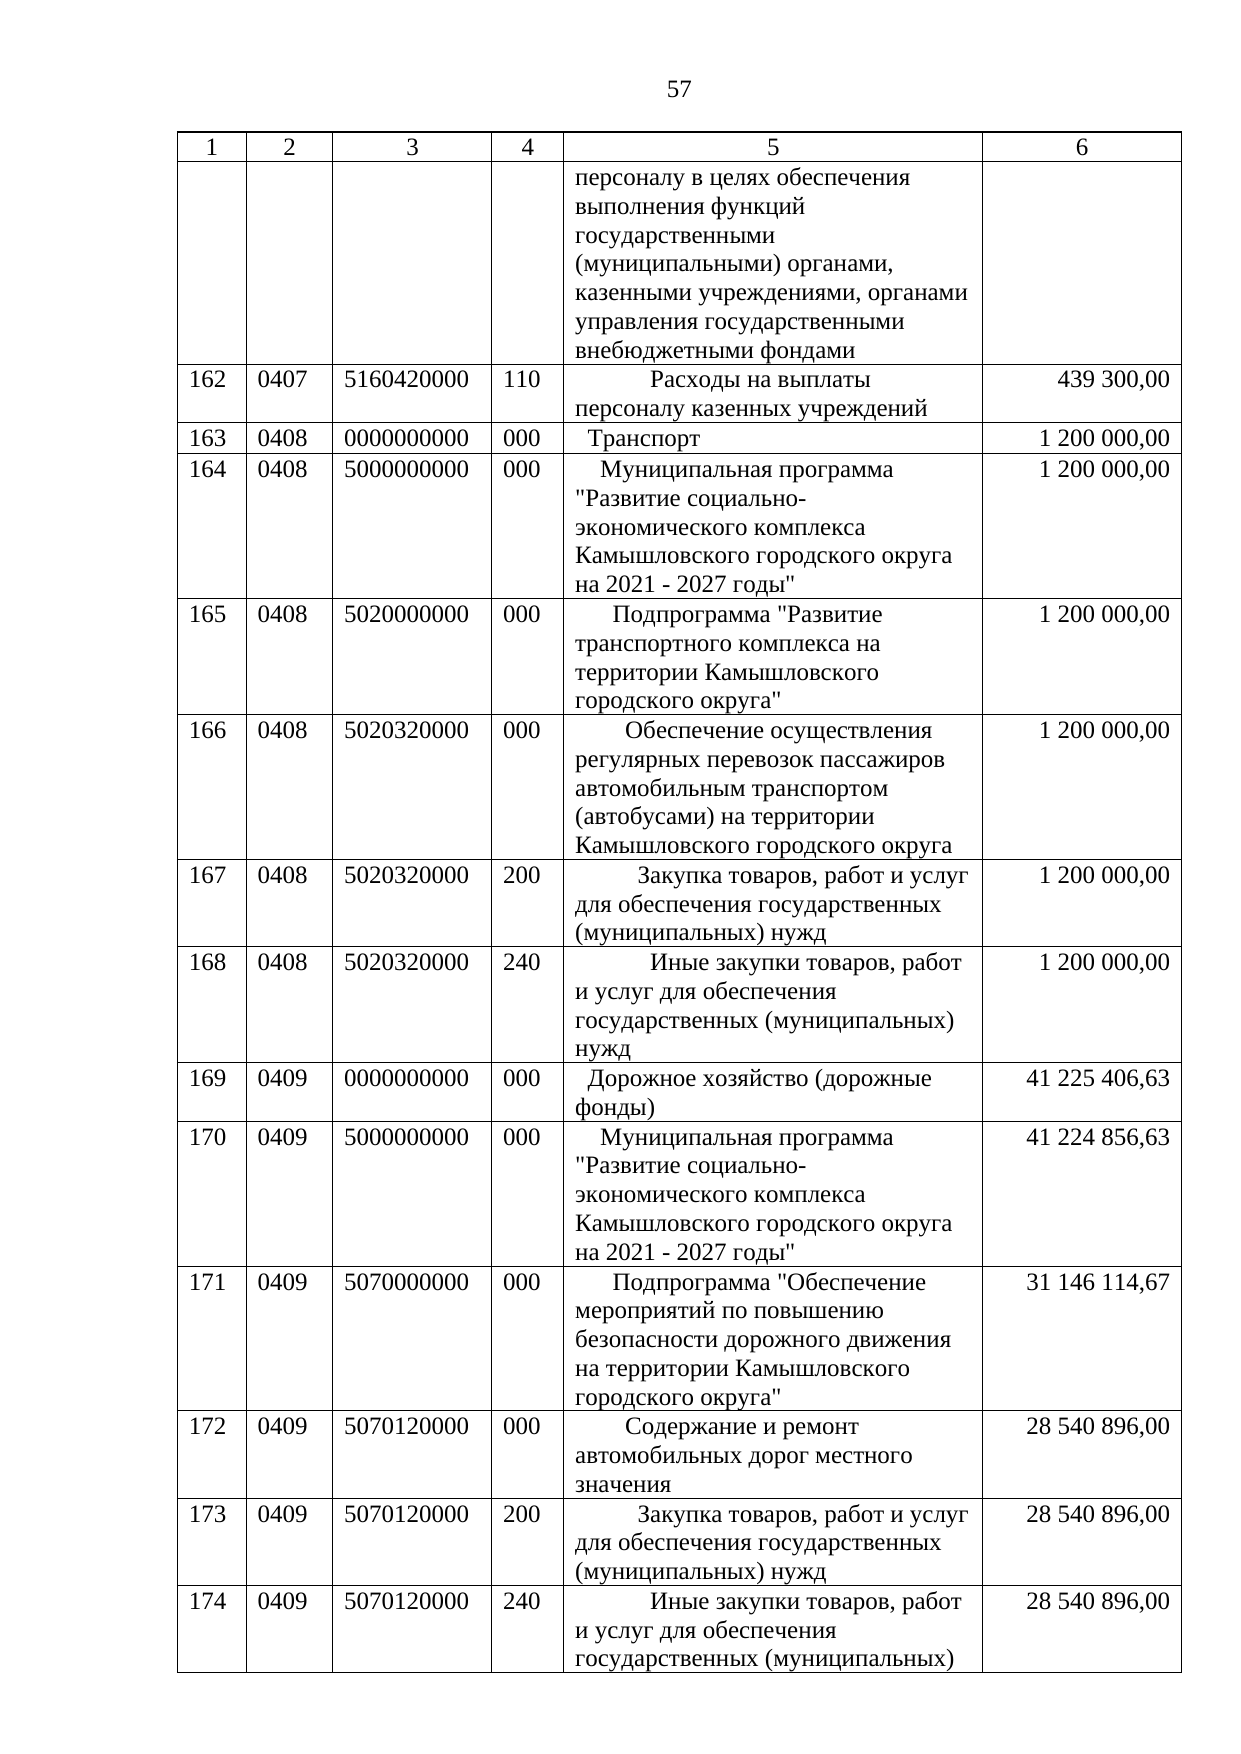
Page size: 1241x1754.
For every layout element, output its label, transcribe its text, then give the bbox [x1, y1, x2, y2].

table_cell Муниципальная программа "Развитие социально-экономического комплекса Камышловского городского округа на 2021 - 2027 годы" [564, 454, 982, 598]
table_cell 169 [178, 1063, 246, 1121]
table_cell 200 [492, 860, 563, 946]
table_cell Обеспечение осуществления регулярных перевозок пассажиров автомобильным транспортом (автобусами) на территории Камышловского городского округа [564, 715, 982, 859]
table_cell 000 [492, 599, 563, 714]
table_cell Подпрограмма "Развитие транспортного комплекса на территории Камышловского городского округа" [564, 599, 982, 714]
table_cell 171 [178, 1267, 246, 1410]
table_cell 5070120000 [333, 1411, 491, 1498]
table_cell 163 [178, 423, 246, 453]
table_cell 000 [492, 1063, 563, 1121]
table_cell [178, 162, 246, 363]
table_cell [333, 162, 491, 363]
table_cell 0408 [247, 599, 332, 714]
table_cell 31 146 114,67 [983, 1267, 1181, 1410]
table_cell Иные закупки товаров, работ и услуг для обеспечения государственных (муниципальных) [564, 1586, 982, 1672]
table_cell 1 200 000,00 [983, 860, 1181, 946]
table_cell 240 [492, 1586, 563, 1672]
table_cell 000 [492, 1411, 563, 1498]
table_cell 5070120000 [333, 1499, 491, 1585]
table_cell 1 200 000,00 [983, 454, 1181, 598]
table_cell Закупка товаров, работ и услуг для обеспечения государственных (муниципальных) нужд [564, 1499, 982, 1585]
table_cell 0000000000 [333, 1063, 491, 1121]
table_cell [247, 162, 332, 363]
table_cell 174 [178, 1586, 246, 1672]
table_cell Подпрограмма "Обеспечение мероприятий по повышению безопасности дорожного движения на территории Камышловского городского округа" [564, 1267, 982, 1410]
table_cell Закупка товаров, работ и услуг для обеспечения государственных (муниципальных) нужд [564, 860, 982, 946]
table_cell 164 [178, 454, 246, 598]
table_cell 0000000000 [333, 423, 491, 453]
table_cell 170 [178, 1122, 246, 1266]
table_cell персоналу в целях обеспечения выполнения функций государственными (муниципальными) органами, казенными учреждениями, органами управления государственными внебюджетными фондами [564, 162, 982, 363]
table_cell 1 200 000,00 [983, 423, 1181, 453]
table_cell 000 [492, 1122, 563, 1266]
table_cell 41 224 856,63 [983, 1122, 1181, 1266]
table_cell 165 [178, 599, 246, 714]
table_header 4 [492, 133, 563, 161]
table_cell 5070120000 [333, 1586, 491, 1672]
table_cell 0408 [247, 947, 332, 1062]
table_cell 000 [492, 1267, 563, 1410]
table_cell Иные закупки товаров, работ и услуг для обеспечения государственных (муниципальных) нужд [564, 947, 982, 1062]
table_cell 000 [492, 454, 563, 598]
table_cell 000 [492, 715, 563, 859]
table_cell 5070000000 [333, 1267, 491, 1410]
table_cell 1 200 000,00 [983, 947, 1181, 1062]
table_cell Дорожное хозяйство (дорожные фонды) [564, 1063, 982, 1121]
table_cell 5020320000 [333, 947, 491, 1062]
table_cell 5020000000 [333, 599, 491, 714]
table_cell 0409 [247, 1411, 332, 1498]
table_cell 5020320000 [333, 715, 491, 859]
table_cell 167 [178, 860, 246, 946]
table_cell 110 [492, 365, 563, 422]
table_cell 28 540 896,00 [983, 1586, 1181, 1672]
table_cell 0409 [247, 1122, 332, 1266]
table_cell [492, 162, 563, 363]
table_cell 240 [492, 947, 563, 1062]
table_cell Муниципальная программа "Развитие социально-экономического комплекса Камышловского городского округа на 2021 - 2027 годы" [564, 1122, 982, 1266]
table_cell 0408 [247, 715, 332, 859]
table_cell 5000000000 [333, 454, 491, 598]
table_cell 5160420000 [333, 365, 491, 422]
table_cell [983, 162, 1181, 363]
table_cell 439 300,00 [983, 365, 1181, 422]
table_header 6 [983, 133, 1181, 161]
table_cell 000 [492, 423, 563, 453]
table_cell 166 [178, 715, 246, 859]
table_cell 41 225 406,63 [983, 1063, 1181, 1121]
table_header 3 [333, 133, 491, 161]
table_cell 0408 [247, 423, 332, 453]
table_cell 200 [492, 1499, 563, 1585]
table_cell 0408 [247, 454, 332, 598]
table_header 5 [564, 133, 982, 161]
table_cell 28 540 896,00 [983, 1499, 1181, 1585]
table_cell Транспорт [564, 423, 982, 453]
table_cell 172 [178, 1411, 246, 1498]
table_cell 1 200 000,00 [983, 599, 1181, 714]
table_cell 0407 [247, 365, 332, 422]
table_cell 28 540 896,00 [983, 1411, 1181, 1498]
table_cell 0409 [247, 1499, 332, 1585]
table_cell 173 [178, 1499, 246, 1585]
table_header 1 [178, 133, 246, 161]
table_cell 168 [178, 947, 246, 1062]
table_cell 1 200 000,00 [983, 715, 1181, 859]
table_cell 162 [178, 365, 246, 422]
table_cell 0409 [247, 1267, 332, 1410]
table_header 2 [247, 133, 332, 161]
table_cell Содержание и ремонт автомобильных дорог местного значения [564, 1411, 982, 1498]
table_cell 0409 [247, 1586, 332, 1672]
table_cell 5020320000 [333, 860, 491, 946]
table_cell Расходы на выплаты персоналу казенных учреждений [564, 365, 982, 422]
table_cell 5000000000 [333, 1122, 491, 1266]
table_cell 0408 [247, 860, 332, 946]
table_cell 0409 [247, 1063, 332, 1121]
